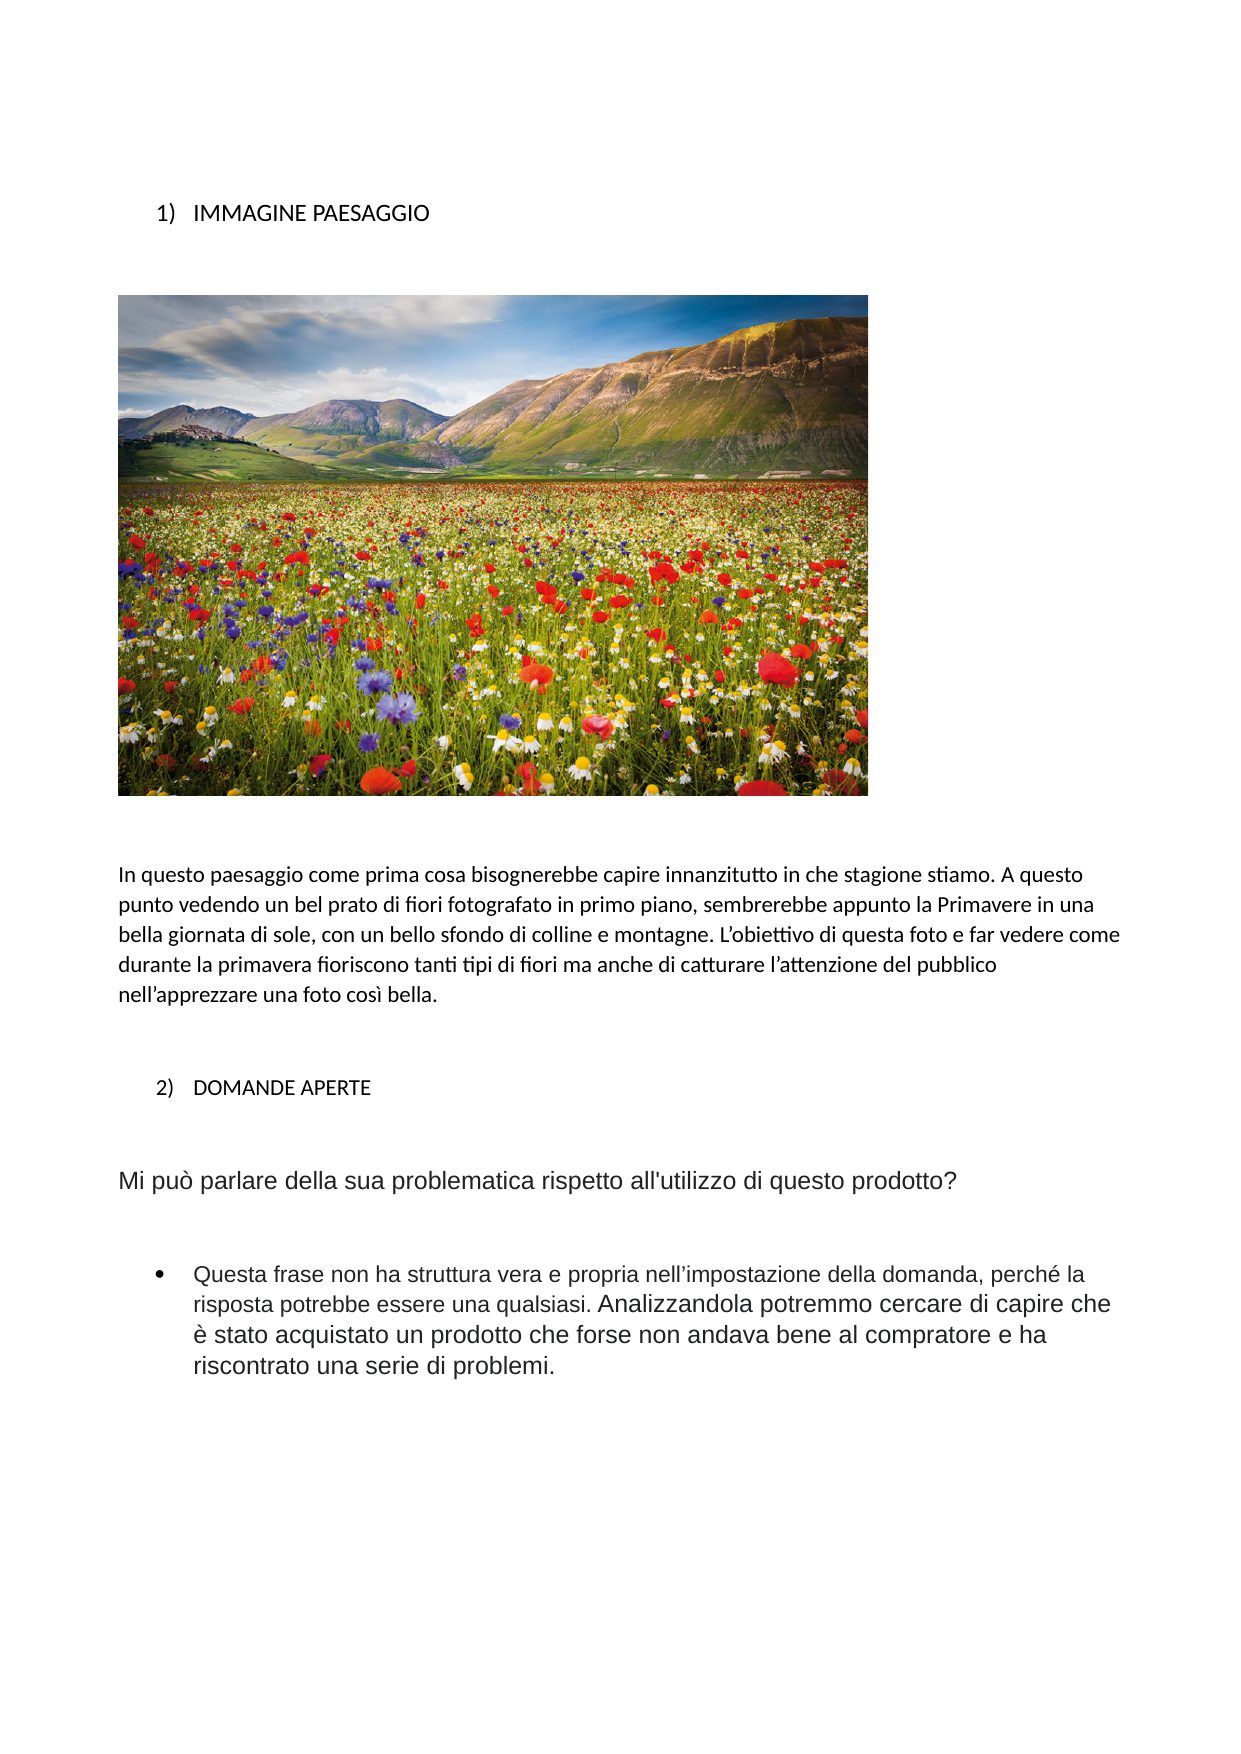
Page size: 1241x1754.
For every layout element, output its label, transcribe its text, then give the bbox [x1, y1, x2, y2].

list DOMANDE APERTE [156, 1073, 1122, 1101]
text In questo paesaggio come prima cosa bisognerebbe capire innanzitutto in che stagione stiamo. A questo punto vedendo un bel prato di fiori fotografato in primo piano, sembrerebbe appunto la Primavere in una bella giornata di sole, con un bello sfondo di colline e montagne. L’obiettivo di questa foto e far vedere come durante la primavera fioriscono tanti tipi di fiori ma anche di catturare l’attenzione del pubblico nell’apprezzare una foto così bella. [118, 861, 1122, 1008]
text Mi può parlare della sua problematica rispetto all'utilizzo di questo prodotto? [118, 1166, 1122, 1195]
list Questa frase non ha struttura vera e propria nell’impostazione della domanda, perché la risposta potrebbe essere una qualsiasi. Analizzandola potremmo cercare di capire che è stato acquistato un prodotto che forse non andava bene al compratore e ha riscontrato una serie di problemi. [156, 1261, 1122, 1380]
list IMMAGINE PAESAGGIO [156, 197, 1122, 227]
